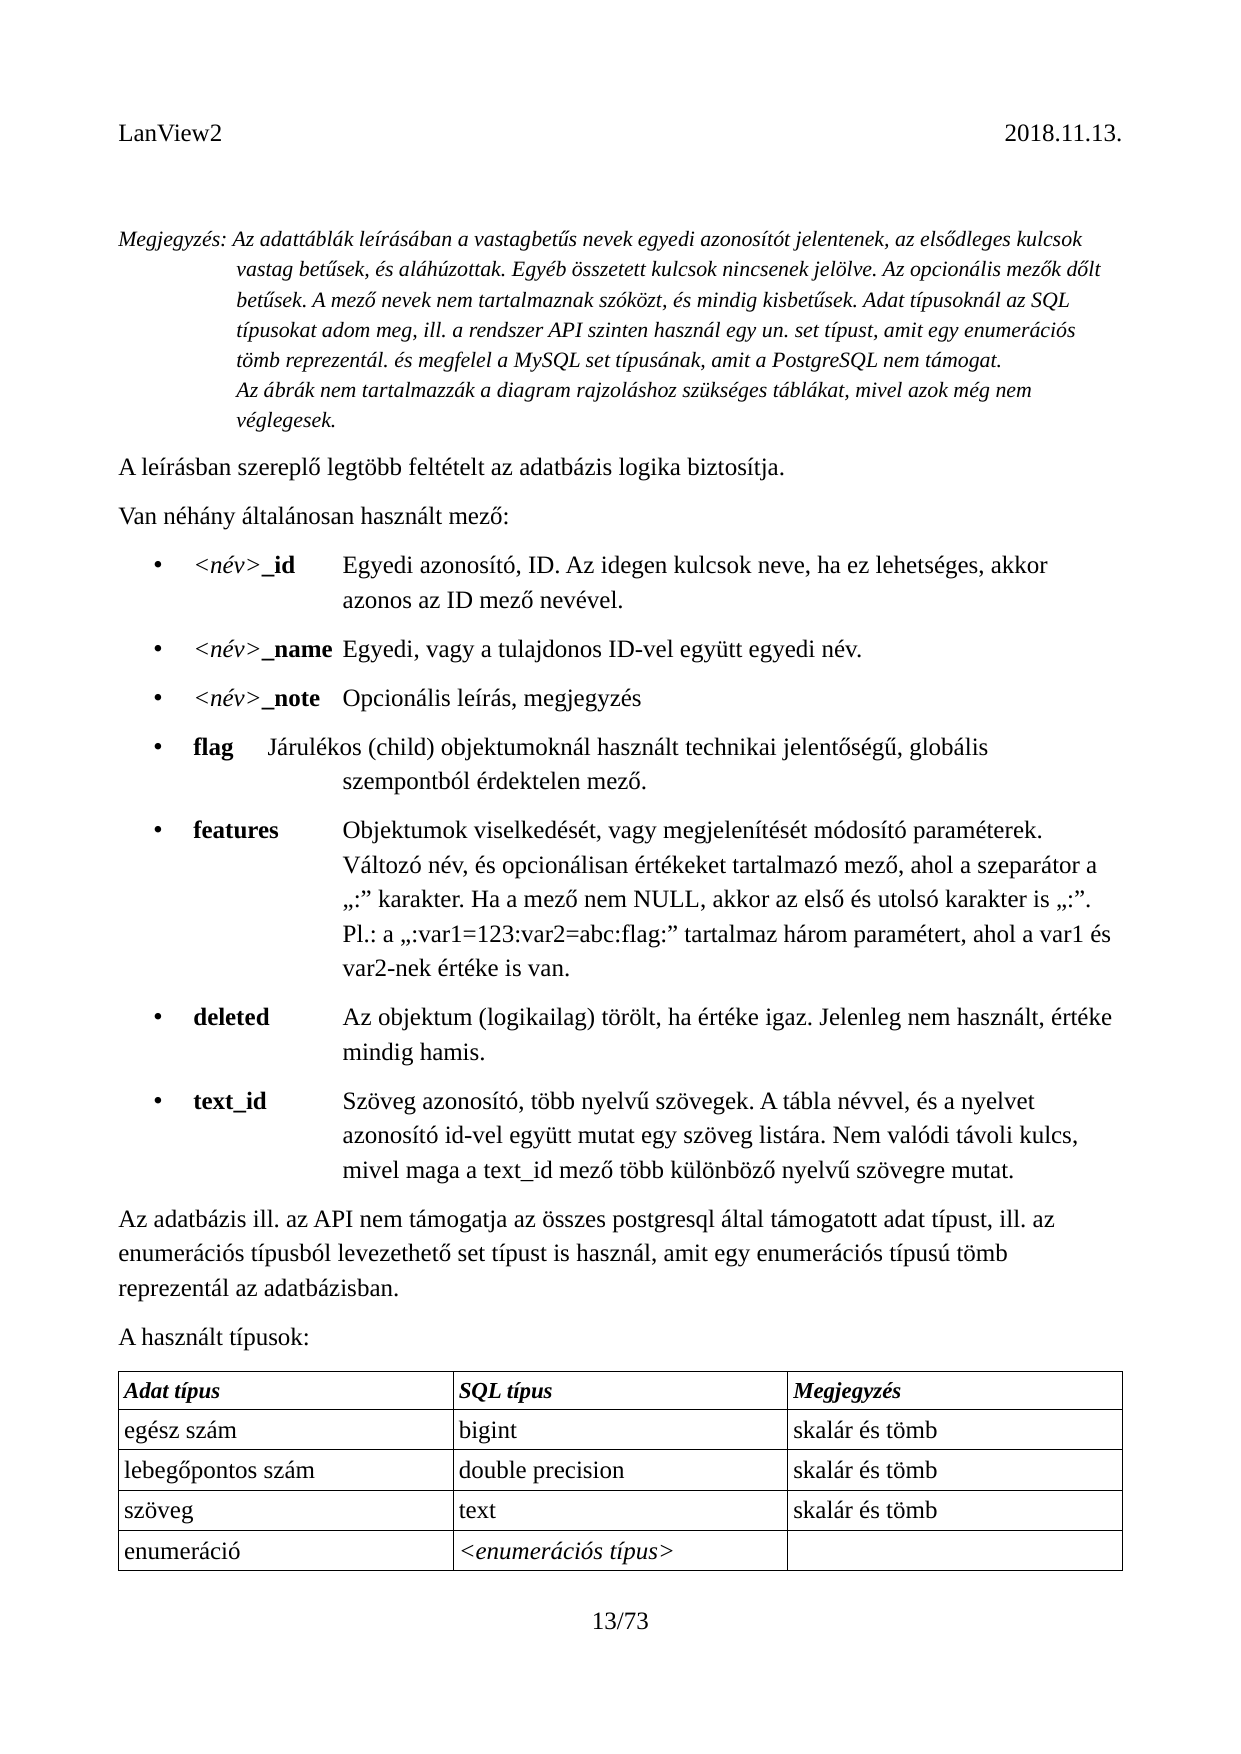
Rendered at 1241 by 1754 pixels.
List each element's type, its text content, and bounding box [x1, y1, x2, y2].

list features Objektumok viselkedését, vagy megjelenítését módosító paraméterek. Változó név, és opcionálisan értékeket tartalmazó mező, ahol a szeparátor a „:” karakter. Ha a mező nem NULL, akkor az első és utolsó karakter is „:”. Pl.: a „:var1=123:var2=abc:flag:” tartalmaz három paramétert, ahol a var1 és var2-nek értéke is van. [153, 816, 1122, 982]
table_cell [788, 1531, 1122, 1570]
table_header Adat típus [119, 1372, 453, 1409]
text Megjegyzés: Az adattáblák leírásában a vastagbetűs nevek egyedi azonosítót jelentenek, az elsődleges kulcsok vastag betűsek, és aláhúzottak. Egyéb összetett kulcsok nincsenek jelölve. Az opcionális mezők dőlt betűsek. A mező nevek nem tartalmaznak szóközt, és mindig kisbetűsek. Adat típusoknál az SQL típusokat adom meg, ill. a rendszer API szinten használ egy un. set típust, amit egy enumerációs tömb reprezentál. és megfelel a MySQL set típusának, amit a PostgreSQL nem támogat. Az ábrák nem tartalmazzák a diagram rajzoláshoz szükséges táblákat, mivel azok még nem véglegesek. [118, 226, 1122, 433]
table_cell bigint [454, 1410, 787, 1449]
text Van néhány általánosan használt mező: [118, 501, 1122, 530]
list <név>_note Opcionális leírás, megjegyzés [153, 683, 1122, 712]
list flag Járulékos (child) objektumoknál használt technikai jelentőségű, globális szempontból érdektelen mező. [153, 732, 1122, 795]
table_cell double precision [454, 1450, 787, 1490]
table_cell enumeráció [119, 1531, 453, 1570]
table_header SQL típus [454, 1372, 787, 1409]
list text_id Szöveg azonosító, több nyelvű szövegek. A tábla névvel, és a nyelvet azonosító id-vel együtt mutat egy szöveg listára. Nem valódi távoli kulcs, mivel maga a text_id mező több különböző nyelvű szövegre mutat. [153, 1086, 1122, 1184]
list deleted Az objektum (logikailag) törölt, ha értéke igaz. Jelenleg nem használt, értéke mindig hamis. [153, 1002, 1122, 1066]
table_cell szöveg [119, 1491, 453, 1530]
table_cell skalár és tömb [788, 1450, 1122, 1490]
text Az adatbázis ill. az API nem támogatja az összes postgresql által támogatott adat típust, ill. az enumerációs típusból levezethető set típust is használ, amit egy enumerációs típusú tömb reprezentál az adatbázisban. [118, 1204, 1122, 1302]
table_cell skalár és tömb [788, 1410, 1122, 1449]
table_cell <enumerációs típus> [454, 1531, 787, 1570]
list <név>_name Egyedi, vagy a tulajdonos ID-vel együtt egyedi név. [153, 634, 1122, 663]
table_cell text [454, 1491, 787, 1530]
table_cell skalár és tömb [788, 1491, 1122, 1530]
table_cell lebegőpontos szám [119, 1450, 453, 1490]
list <név>_id Egyedi azonosító, ID. Az idegen kulcsok neve, ha ez lehetséges, akkor azonos az ID mező nevével. [153, 550, 1122, 613]
text A leírásban szereplő legtöbb feltételt az adatbázis logika biztosítja. [118, 452, 1122, 481]
text A használt típusok: [118, 1322, 1122, 1351]
table_cell egész szám [119, 1410, 453, 1449]
table_header Megjegyzés [788, 1372, 1122, 1409]
